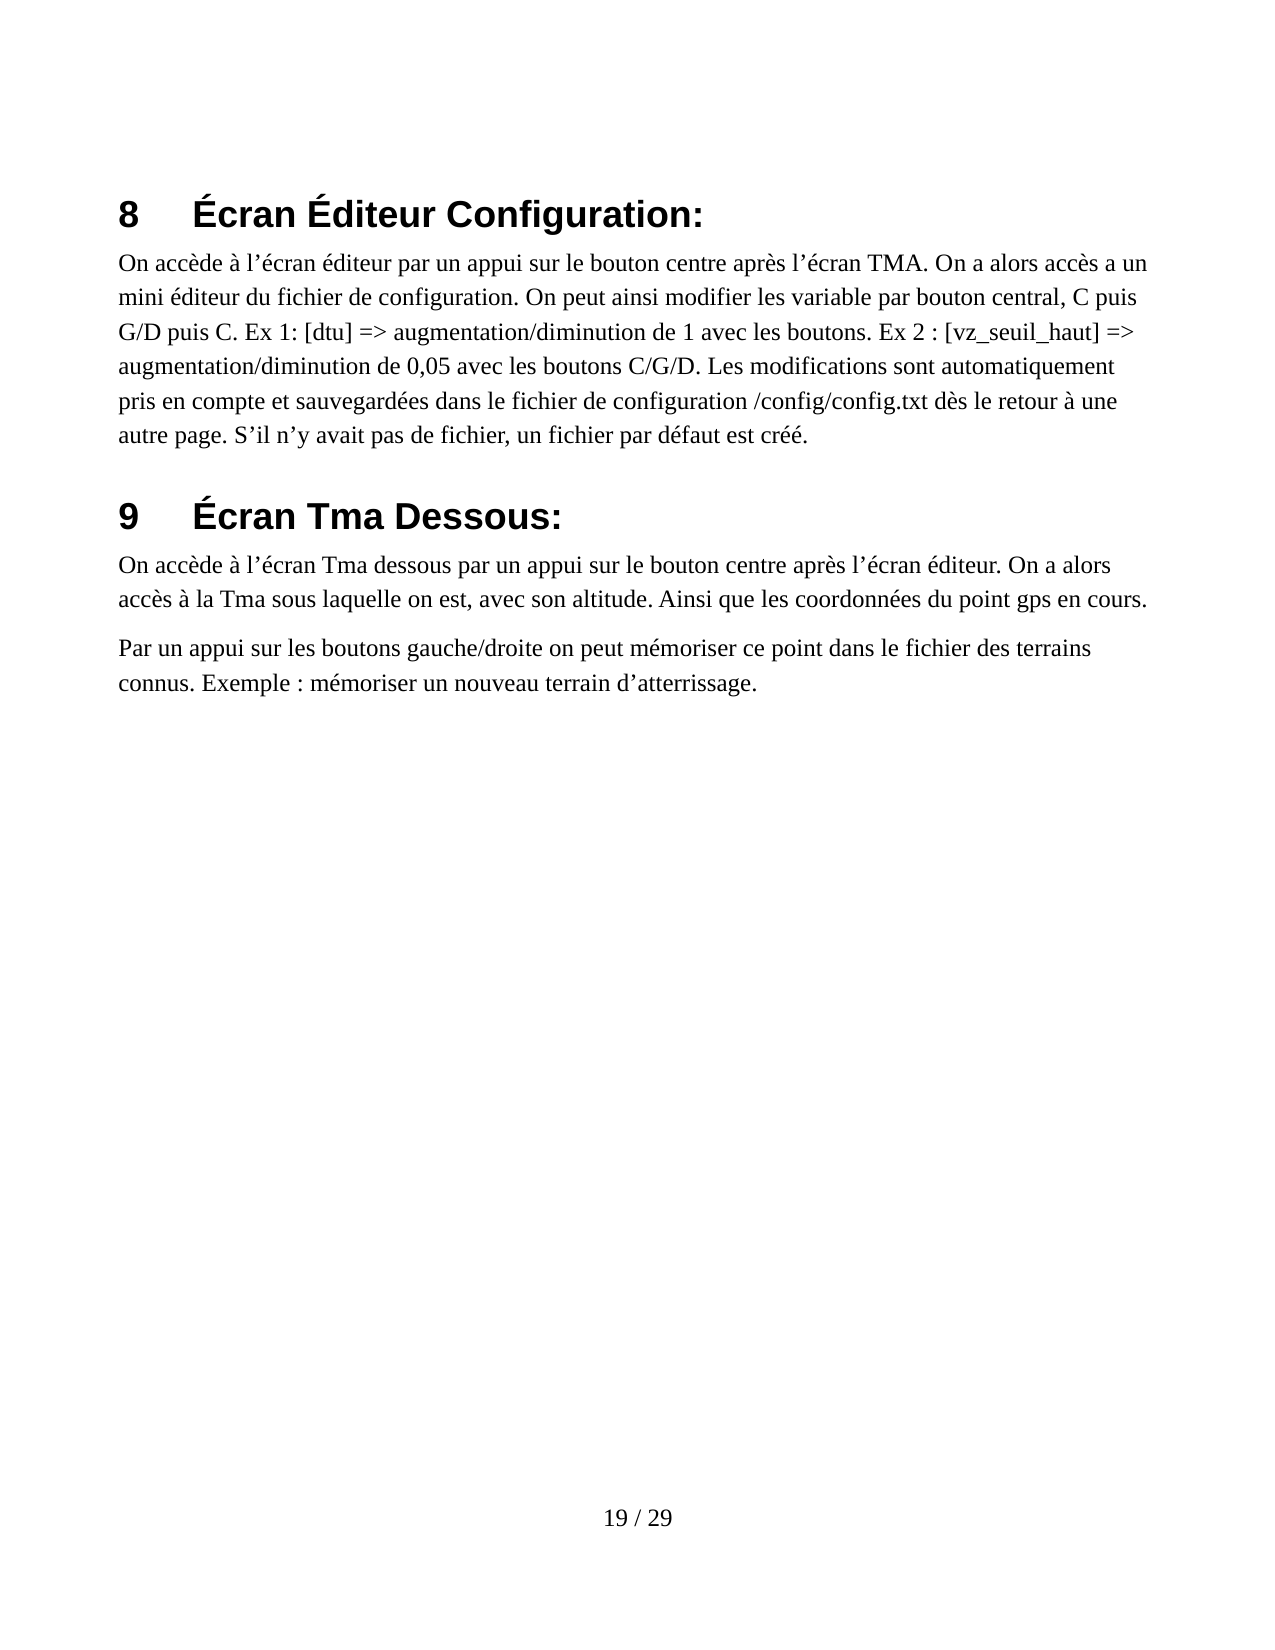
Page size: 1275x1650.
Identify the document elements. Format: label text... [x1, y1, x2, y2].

text On accède à l’écran Tma dessous par un appui sur le bouton centre après l’écran éditeur. On a alors accès à la Tma sous laquelle on est, avec son altitude. Ainsi que les coordonnées du point gps en cours. [118, 550, 1157, 613]
text Par un appui sur les boutons gauche/droite on peut mémoriser ce point dans le fichier des terrains connus. Exemple : mémoriser un nouveau terrain d’atterrissage. [118, 633, 1157, 697]
subtitle Écran Éditeur Configuration: [118, 192, 1157, 235]
subtitle Écran Tma Dessous: [118, 494, 1157, 537]
text On accède à l’écran éditeur par un appui sur le bouton centre après l’écran TMA. On a alors accès a un mini éditeur du fichier de configuration. On peut ainsi modifier les variable par bouton central, C puis G/D puis C. Ex 1: [dtu] => augmentation/diminution de 1 avec les boutons. Ex 2 : [vz_seuil_haut] => augmentation/diminution de 0,05 avec les boutons C/G/D. Les modifications sont automatiquement pris en compte et sauvegardées dans le fichier de configuration /config/config.txt dès le retour à une autre page. S’il n’y avait pas de fichier, un fichier par défaut est créé. [118, 248, 1157, 449]
